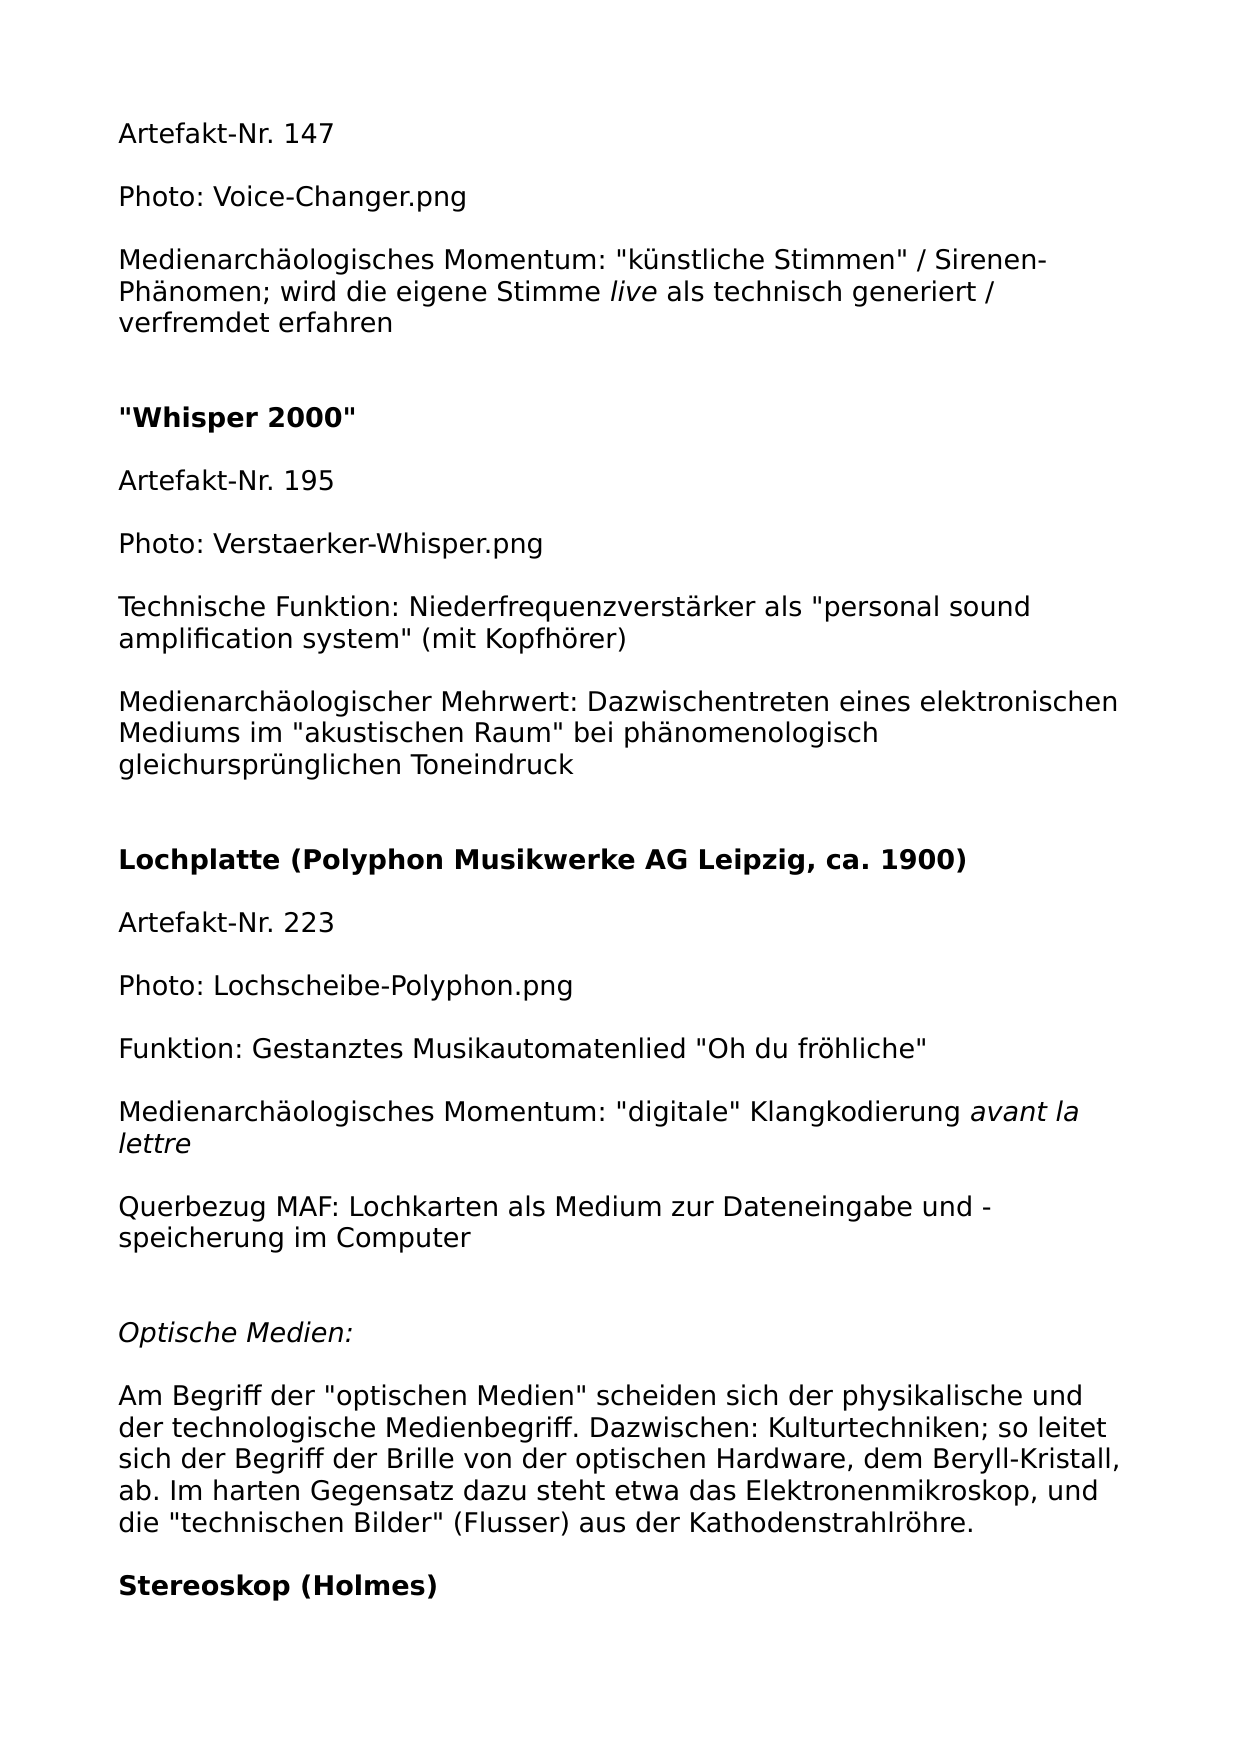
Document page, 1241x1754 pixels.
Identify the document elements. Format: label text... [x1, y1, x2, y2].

text Photo: Voice-Changer.png [118, 181, 1122, 213]
text Artefakt-Nr. 195 [118, 465, 1122, 497]
text Artefakt-Nr. 147 [118, 118, 1122, 150]
text Medienarchäologischer Mehrwert: Dazwischentreten eines elektronischen Mediums im "akustischen Raum" bei phänomenologisch gleichursprünglichen Toneindruck [118, 686, 1122, 781]
text Medienarchäologisches Momentum: "digitale" Klangkodierung avant la lettre [118, 1097, 1122, 1160]
text Querbezug MAF: Lochkarten als Medium zur Dateneingabe und -speicherung im Computer [118, 1191, 1122, 1254]
text Photo: Verstaerker-Whisper.png [118, 528, 1122, 560]
text Artefakt-Nr. 223 [118, 907, 1122, 939]
text Am Begriff der "optischen Medien" scheiden sich der physikalische und der technologische Medienbegriff. Dazwischen: Kulturtechniken; so leitet sich der Begriff der Brille von der optischen Hardware, dem Beryll-Kristall, ab. Im harten Gegensatz dazu steht etwa das Elektronenmikroskop, und die "technischen Bilder" (Flusser) aus der Kathodenstrahlröhre. [118, 1381, 1122, 1538]
text Medienarchäologisches Momentum: "künstliche Stimmen" / Sirenen-Phänomen; wird die eigene Stimme live als technisch generiert / verfremdet erfahren [118, 244, 1122, 339]
text Stereoskop (Holmes) [118, 1570, 1122, 1602]
text Technische Funktion: Niederfrequenzverstärker als "personal sound amplification system" (mit Kopfhörer) [118, 592, 1122, 655]
text Lochplatte (Polyphon Musikwerke AG Leipzig, ca. 1900) [118, 844, 1122, 876]
text Photo: Lochscheibe-Polyphon.png [118, 970, 1122, 1002]
text Funktion: Gestanztes Musikautomatenlied "Oh du fröhliche" [118, 1033, 1122, 1065]
text Optische Medien: [118, 1317, 1122, 1349]
text "Whisper 2000" [118, 402, 1122, 434]
